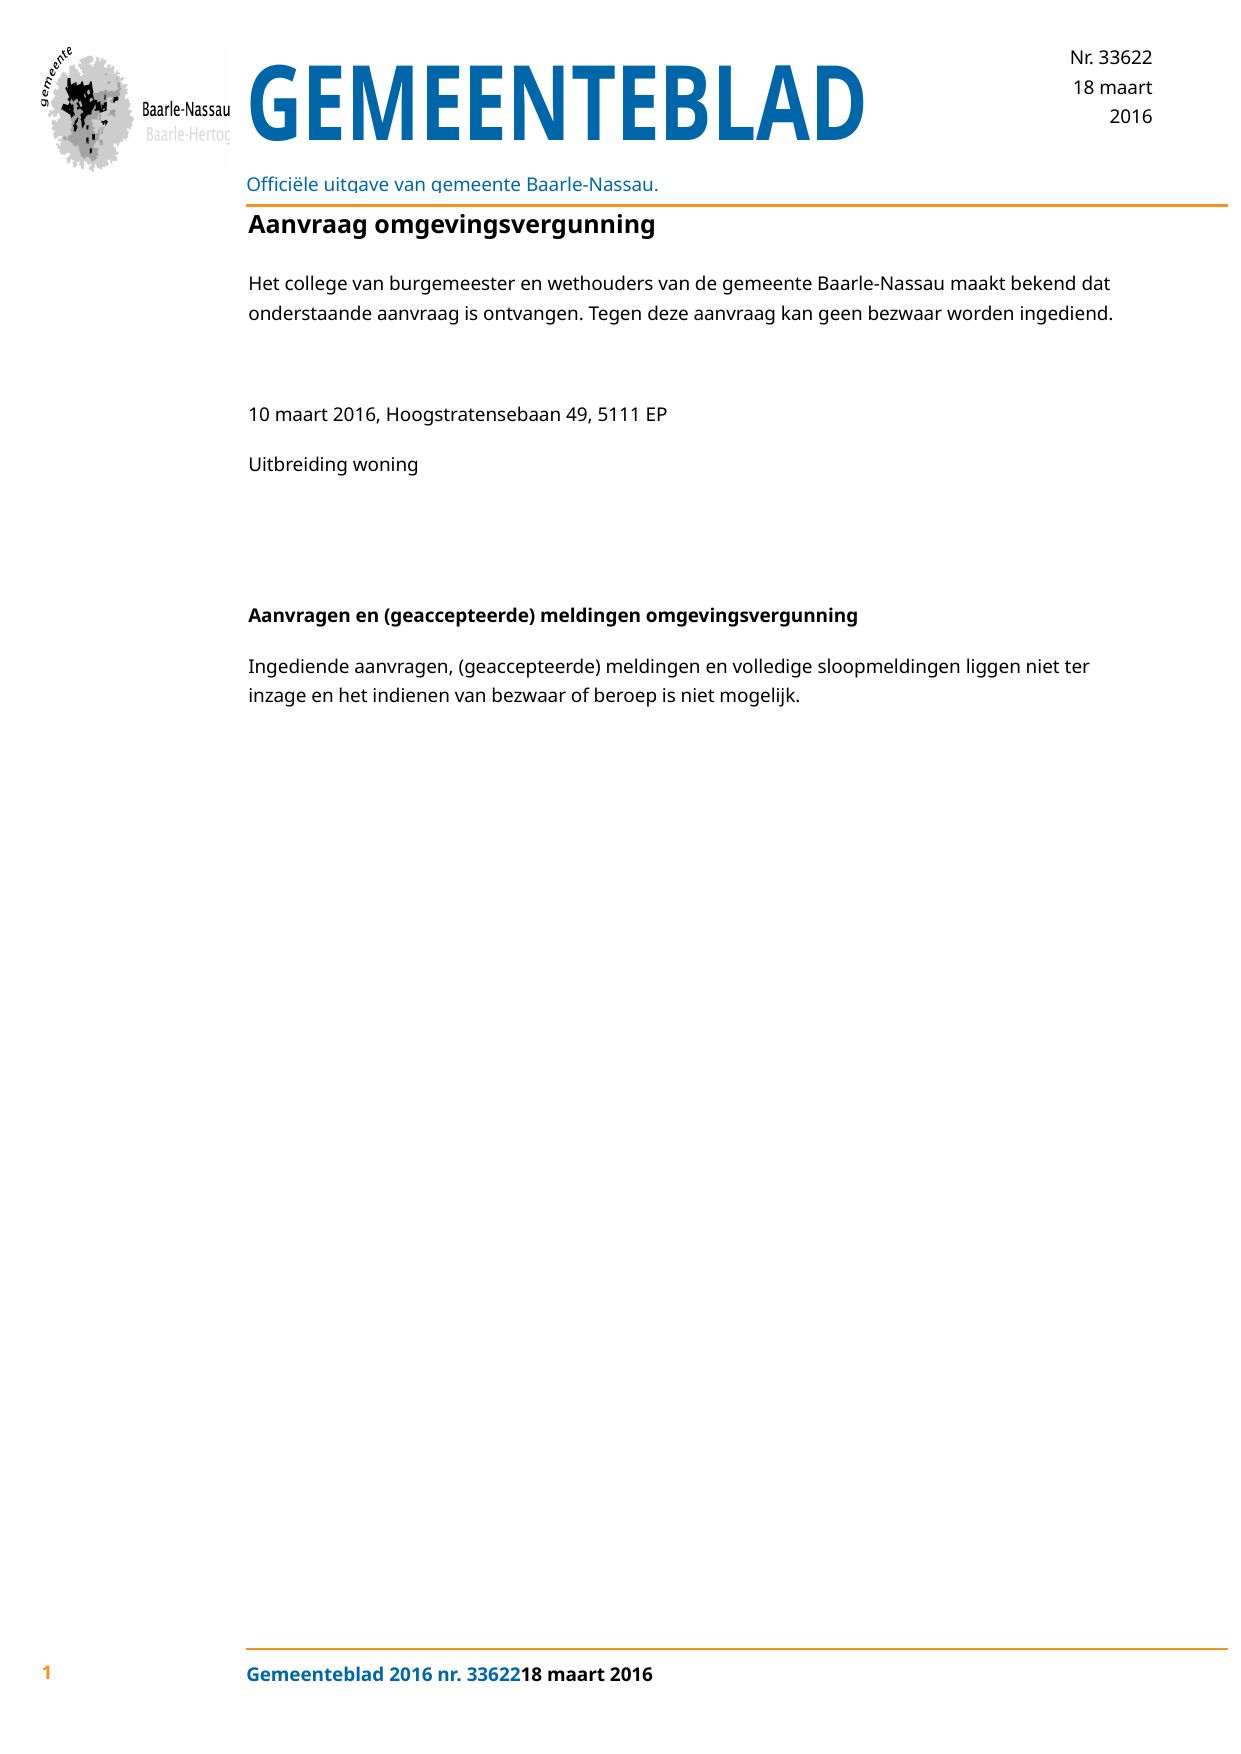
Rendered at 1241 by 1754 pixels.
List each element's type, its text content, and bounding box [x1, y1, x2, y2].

text Aanvragen en (geaccepteerde) meldingen omgevingsvergunning [248, 602, 1152, 628]
picture [41, 47, 231, 172]
text Het college van burgemeester en wethouders van de gemeente Baarle-Nassau maakt bekend dat onderstaande aanvraag is ontvangen. Tegen deze aanvraag kan geen bezwaar worden ingediend. [248, 270, 1152, 326]
text Ingediende aanvragen, (geaccepteerde) meldingen en volledige sloopmeldingen liggen niet ter inzage en het indienen van bezwaar of beroep is niet mogelijk. [248, 653, 1152, 708]
text Aanvraag omgevingsvergunning [248, 207, 1152, 241]
text Uitbreiding woning [248, 451, 1152, 477]
text 10 maart 2016, Hoogstratensebaan 49, 5111 EP [248, 401, 1152, 426]
